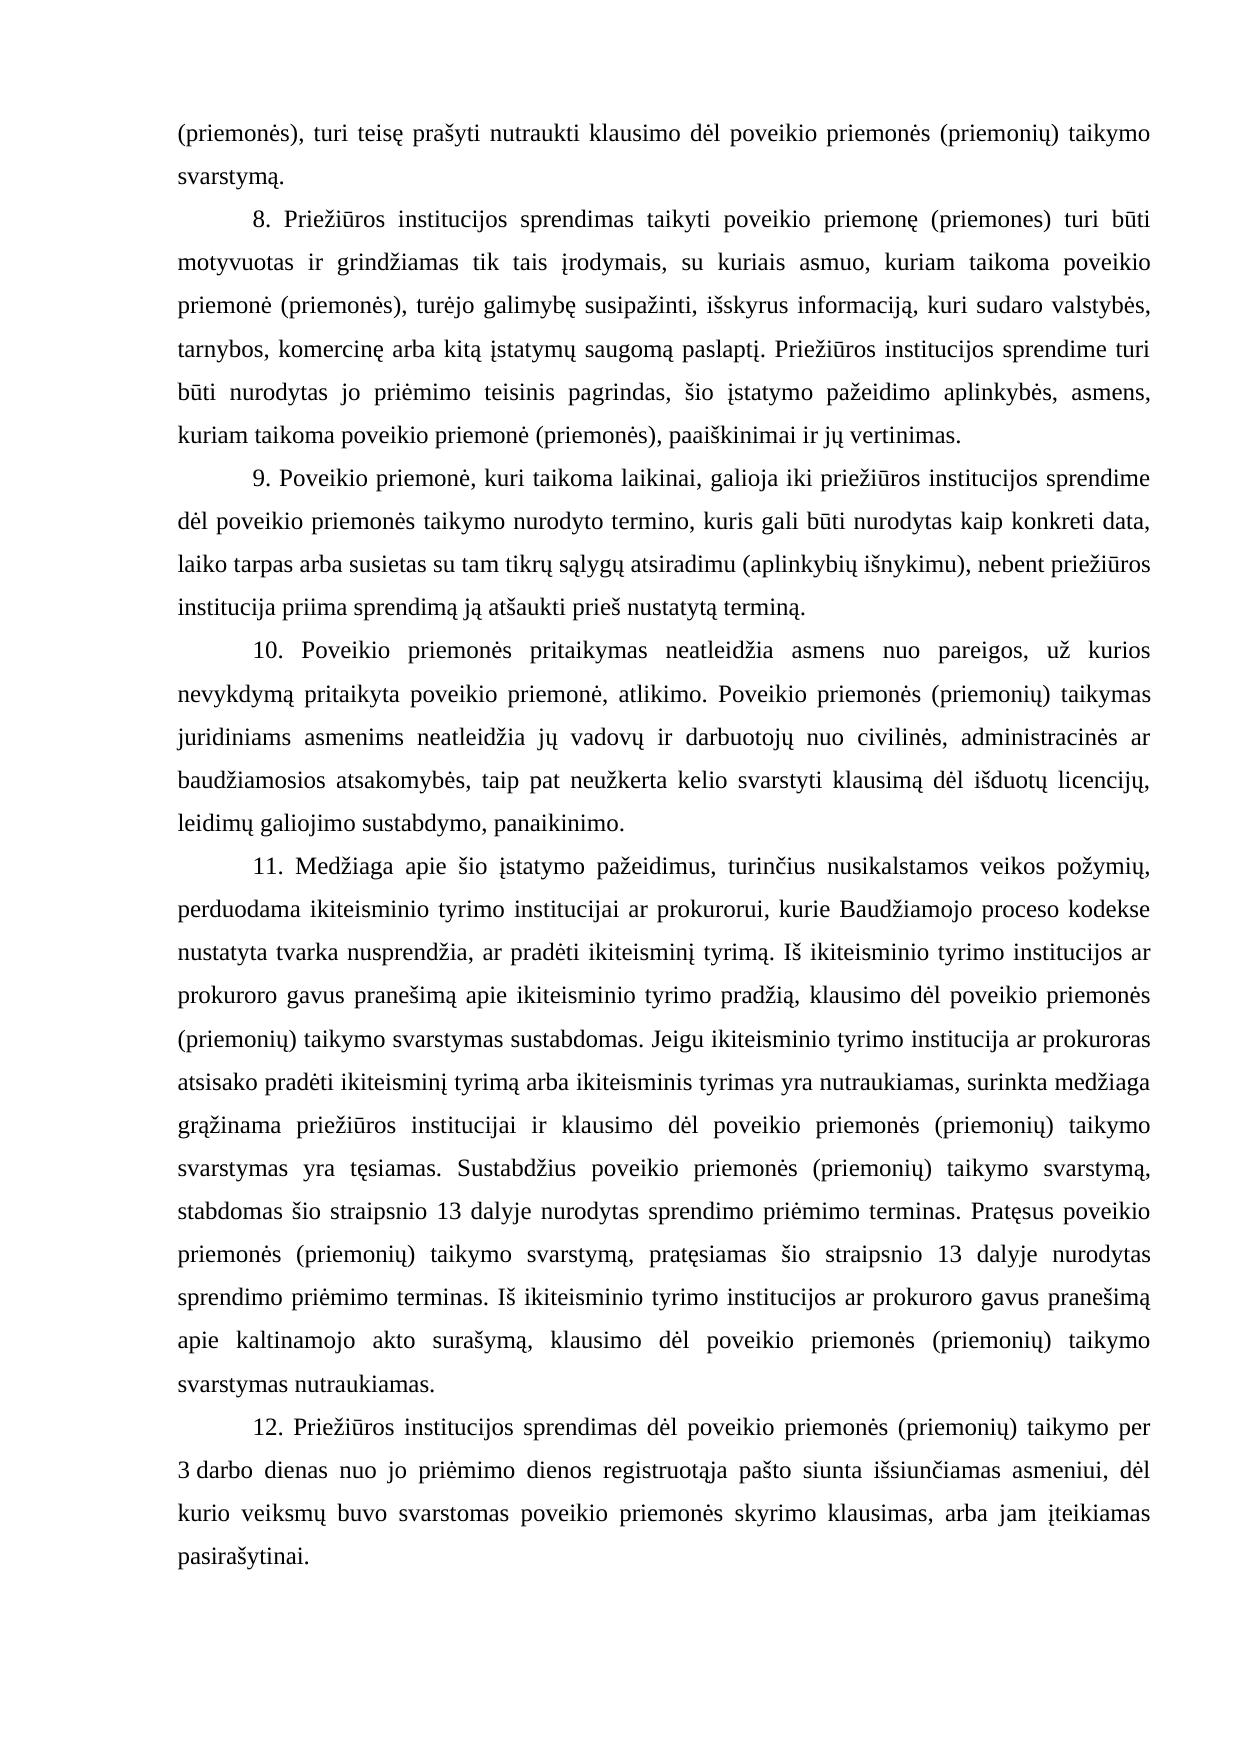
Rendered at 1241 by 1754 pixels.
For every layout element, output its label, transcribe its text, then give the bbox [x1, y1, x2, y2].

text 9. Poveikio priemonė, kuri taikoma laikinai, galioja iki priežiūros institucijos sprendime dėl poveikio priemonės taikymo nurodyto termino, kuris gali būti nurodytas kaip konkreti data, laiko tarpas arba susietas su tam tikrų sąlygų atsiradimu (aplinkybių išnykimu), nebent priežiūros institucija priima sprendimą ją atšaukti prieš nustatytą terminą. [177, 463, 1152, 621]
text 11. Medžiaga apie šio įstatymo pažeidimus, turinčius nusikalstamos veikos požymių, perduodama ikiteisminio tyrimo institucijai ar prokurorui, kurie Baudžiamojo proceso kodekse nustatyta tvarka nusprendžia, ar pradėti ikiteisminį tyrimą. Iš ikiteisminio tyrimo institucijos ar prokuroro gavus pranešimą apie ikiteisminio tyrimo pradžią, klausimo dėl poveikio priemonės (priemonių) taikymo svarstymas sustabdomas. Jeigu ikiteisminio tyrimo institucija ar prokuroras atsisako pradėti ikiteisminį tyrimą arba ikiteisminis tyrimas yra nutraukiamas, surinkta medžiaga grąžinama priežiūros institucijai ir klausimo dėl poveikio priemonės (priemonių) taikymo svarstymas yra tęsiamas. Sustabdžius poveikio priemonės (priemonių) taikymo svarstymą, stabdomas šio straipsnio 13 dalyje nurodytas sprendimo priėmimo terminas. Pratęsus poveikio priemonės (priemonių) taikymo svarstymą, pratęsiamas šio straipsnio 13 dalyje nurodytas sprendimo priėmimo terminas. Iš ikiteisminio tyrimo institucijos ar prokuroro gavus pranešimą apie kaltinamojo akto surašymą, klausimo dėl poveikio priemonės (priemonių) taikymo svarstymas nutraukiamas. [177, 851, 1152, 1397]
text 10. Poveikio priemonės pritaikymas neatleidžia asmens nuo pareigos, už kurios nevykdymą pritaikyta poveikio priemonė, atlikimo. Poveikio priemonės (priemonių) taikymas juridiniams asmenims neatleidžia jų vadovų ir darbuotojų nuo civilinės, administracinės ar baudžiamosios atsakomybės, taip pat neužkerta kelio svarstyti klausimą dėl išduotų licencijų, leidimų galiojimo sustabdymo, panaikinimo. [177, 636, 1152, 837]
text 12. Priežiūros institucijos sprendimas dėl poveikio priemonės (priemonių) taikymo per 3 darbo dienas nuo jo priėmimo dienos registruotąja pašto siunta išsiunčiamas asmeniui, dėl kurio veiksmų buvo svarstomas poveikio priemonės skyrimo klausimas, arba jam įteikiamas pasirašytinai. [177, 1412, 1152, 1570]
text (priemonės), turi teisę prašyti nutraukti klausimo dėl poveikio priemonės (priemonių) taikymo svarstymą. [177, 118, 1152, 190]
text 8. Priežiūros institucijos sprendimas taikyti poveikio priemonę (priemones) turi būti motyvuotas ir grindžiamas tik tais įrodymais, su kuriais asmuo, kuriam taikoma poveikio priemonė (priemonės), turėjo galimybę susipažinti, išskyrus informaciją, kuri sudaro valstybės, tarnybos, komercinę arba kitą įstatymų saugomą paslaptį. Priežiūros institucijos sprendime turi būti nurodytas jo priėmimo teisinis pagrindas, šio įstatymo pažeidimo aplinkybės, asmens, kuriam taikoma poveikio priemonė (priemonės), paaiškinimai ir jų vertinimas. [177, 204, 1152, 449]
